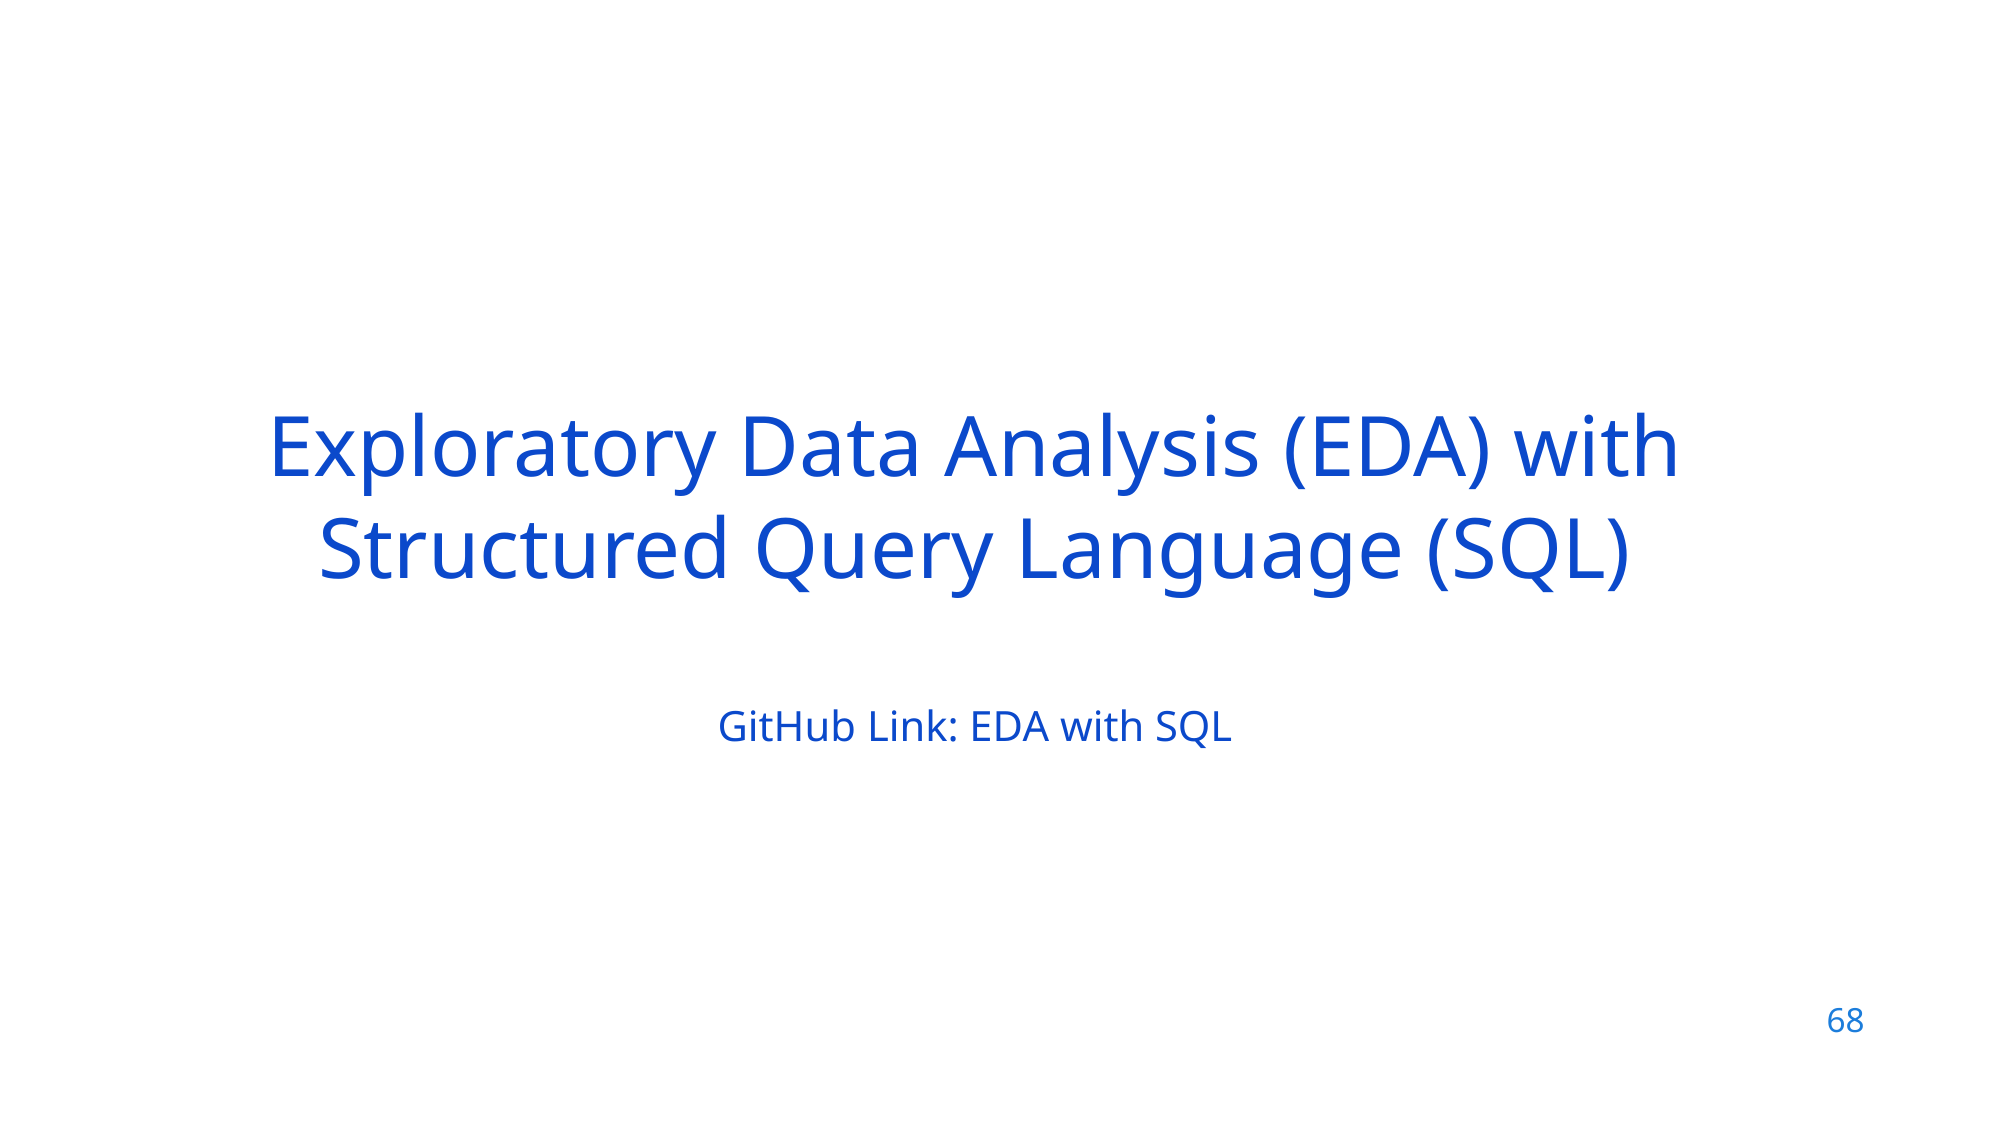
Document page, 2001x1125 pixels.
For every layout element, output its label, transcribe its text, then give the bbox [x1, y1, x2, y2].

text_box Exploratory Data Analysis (EDA) with Structured Query Language (SQL) GitHub Link: EDA with SQL [225, 387, 1726, 795]
